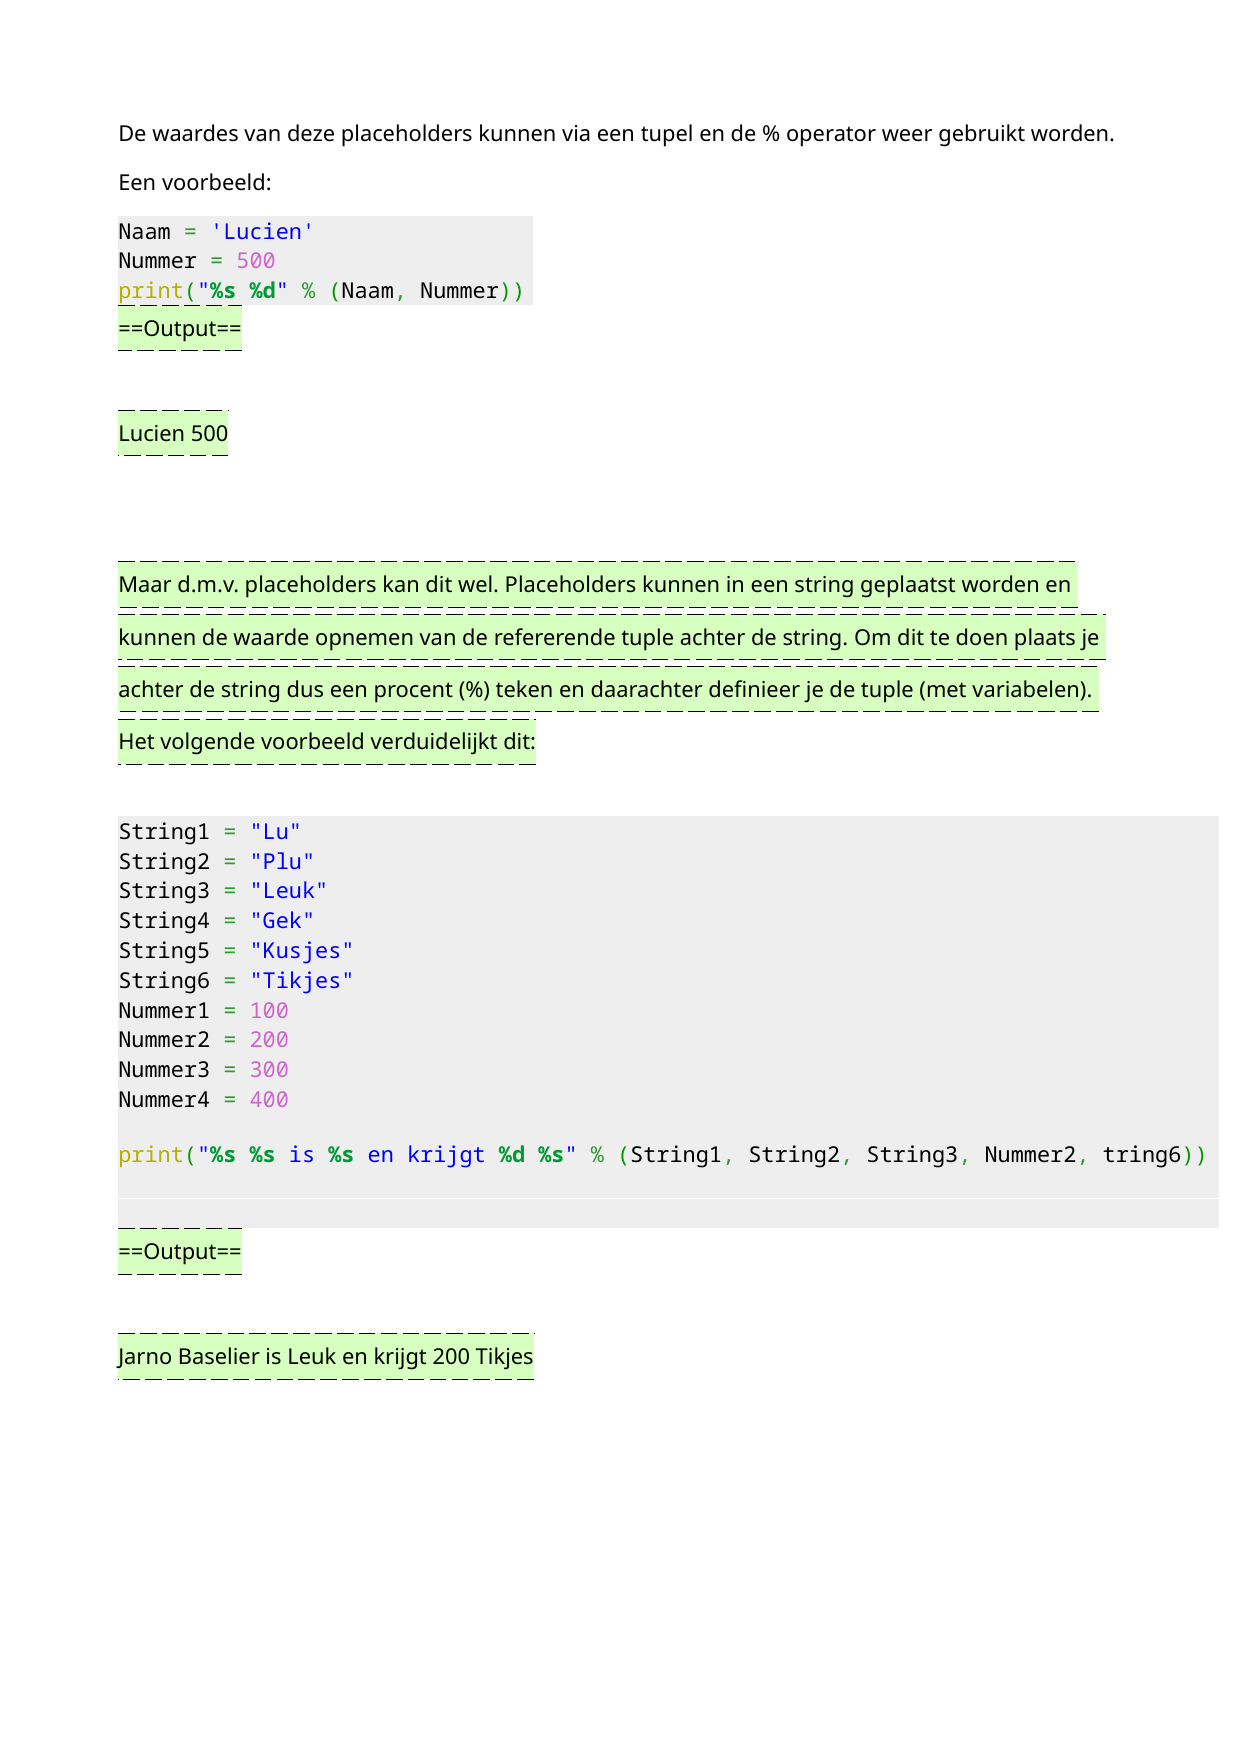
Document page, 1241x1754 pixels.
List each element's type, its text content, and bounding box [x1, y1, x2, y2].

text Maar d.m.v. placeholders kan dit wel. Placeholders kunnen in een string geplaatst worden en kunnen de waarde opnemen van de refererende tuple achter de string. Om dit te doen plaats je achter de string dus een procent (%) teken en daarachter definieer je de tuple (met variabelen). Het volgende voorbeeld verduidelijkt dit: [118, 561, 1122, 797]
text ==Output== Jarno Baselier is Leuk en krijgt 200 Tikjes [118, 1228, 1122, 1379]
table_header String1 = "Lu" String2 = "Plu" String3 = "Leuk" String4 = "Gek" String5 = "Kusjes" String6 = "Tikjes" Nummer1 = 100 Nummer2 = 200 Nummer3 = 300 Nummer4 = 400 print("%s %s is %s en krijgt %d %s" % (String1, String2, String3, Nummer2, tring6)) [118, 816, 1219, 1169]
text ==Output== Lucien 500 [118, 305, 1122, 455]
text De waardes van deze placeholders kunnen via een tupel en de % operator weer gebruikt worden. [118, 118, 1122, 148]
table_cell [118, 1199, 1219, 1228]
text Een voorbeeld: [118, 167, 1122, 197]
table_cell [118, 1169, 1219, 1198]
table_header Naam = 'Lucien' Nummer = 500 print("%s %d" % (Naam, Nummer)) [118, 216, 533, 305]
